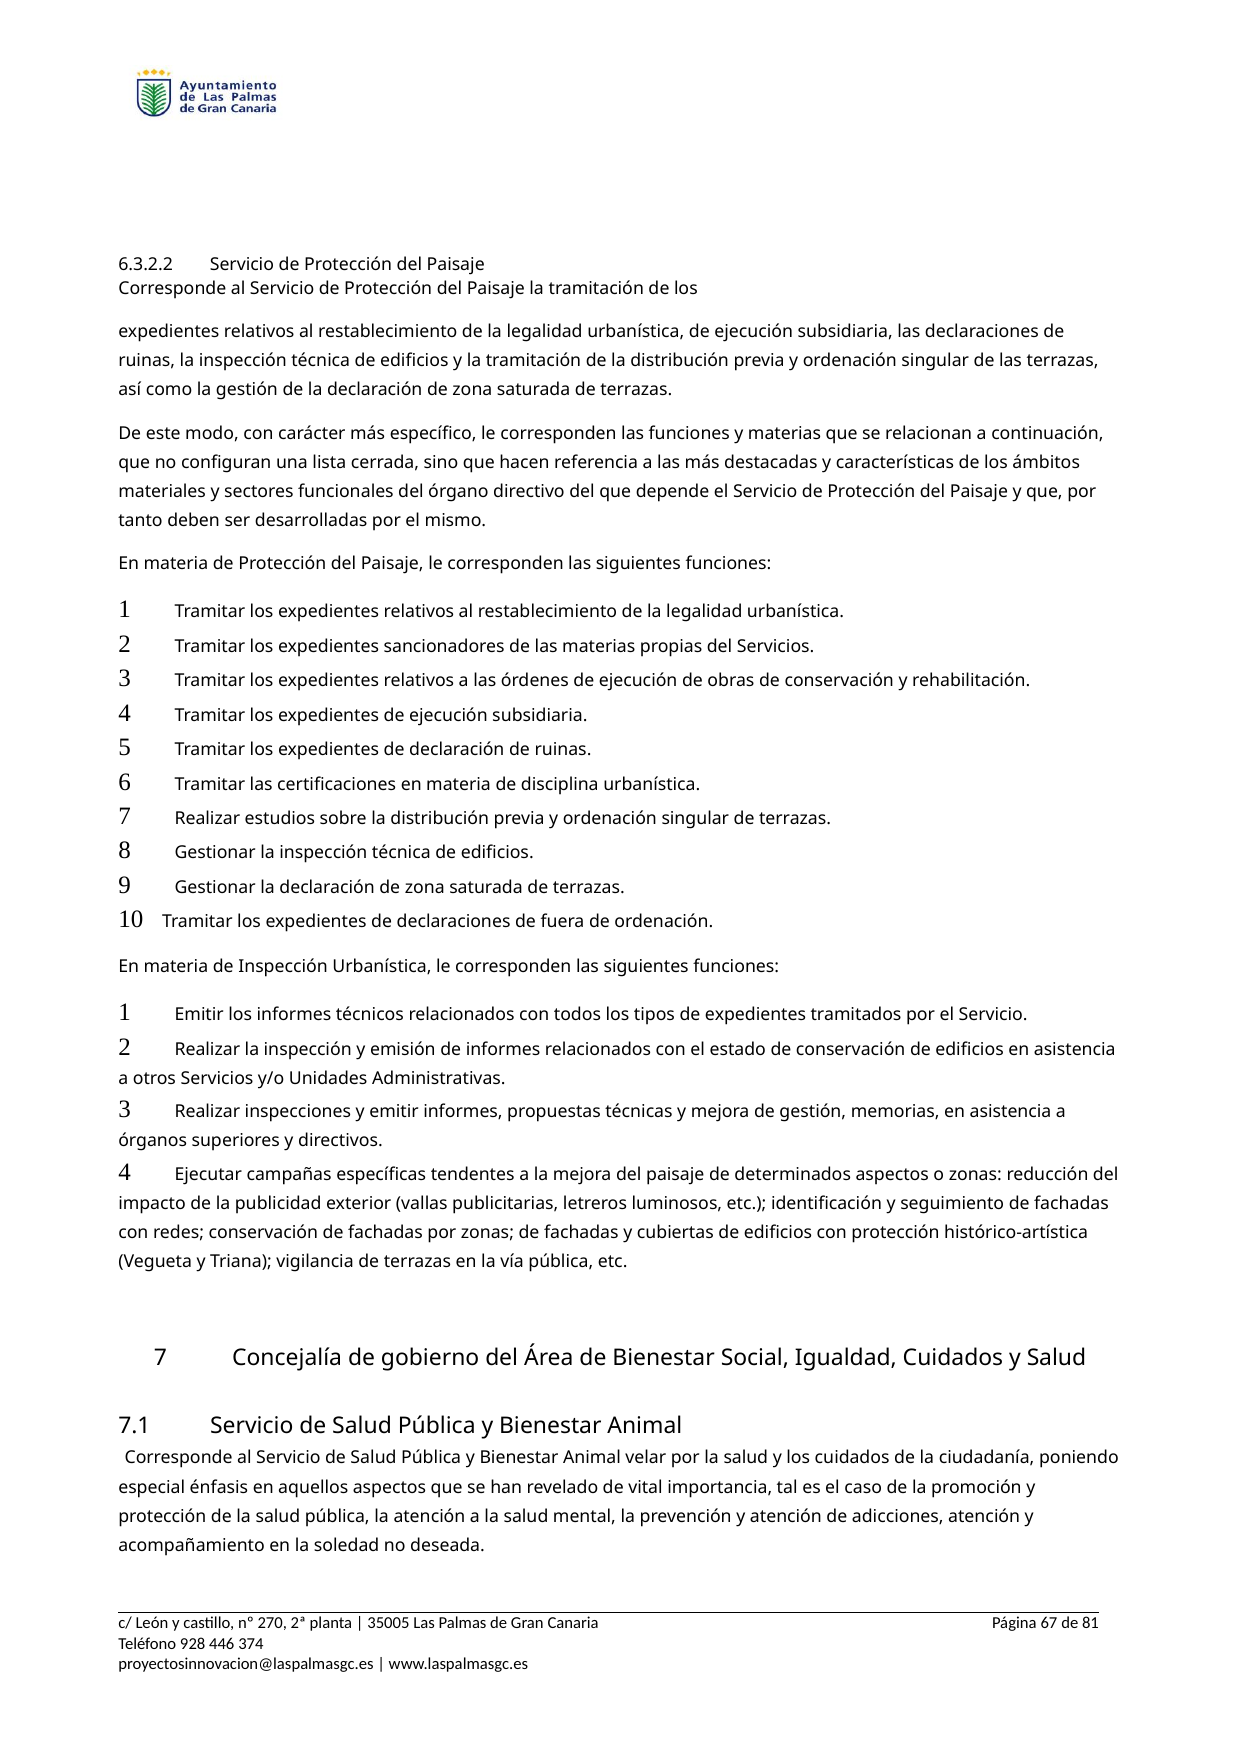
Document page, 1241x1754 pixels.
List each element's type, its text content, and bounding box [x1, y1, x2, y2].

text De este modo, con carácter más específico, le corresponden las funciones y materias que se relacionan a continuación, que no configuran una lista cerrada, sino que hacen referencia a las más destacadas y características de los ámbitos materiales y sectores funcionales del órgano directivo del que depende el Servicio de Protección del Paisaje y que, por tanto deben ser desarrolladas por el mismo. [118, 420, 1122, 531]
list Emitir los informes técnicos relacionados con todos los tipos de expedientes tramitados por el Servicio. [118, 997, 1122, 1026]
list Gestionar la inspección técnica de edificios. [118, 836, 1122, 864]
list Tramitar los expedientes relativos al restablecimiento de la legalidad urbanística. [118, 594, 1122, 623]
text Corresponde al Servicio de Protección del Paisaje la tramitación de los [118, 275, 1122, 299]
picture [118, 65, 336, 144]
text En materia de Protección del Paisaje, le corresponden las siguientes funciones: [118, 551, 1122, 575]
list Tramitar los expedientes de ejecución subsidiaria. [118, 698, 1122, 726]
list Tramitar los expedientes relativos a las órdenes de ejecución de obras de conservación y rehabilitación. [118, 663, 1122, 692]
list Realizar estudios sobre la distribución previa y ordenación singular de terrazas. [118, 801, 1122, 830]
text expedientes relativos al restablecimiento de la legalidad urbanística, de ejecución subsidiaria, las declaraciones de ruinas, la inspección técnica de edificios y la tramitación de la distribución previa y ordenación singular de las terrazas, así como la gestión de la declaración de zona saturada de terrazas. [118, 319, 1122, 401]
list Realizar inspecciones y emitir informes, propuestas técnicas y mejora de gestión, memorias, en asistencia a órganos superiores y directivos. [118, 1094, 1122, 1152]
list Gestionar la declaración de zona saturada de terrazas. [118, 870, 1122, 899]
list Tramitar los expedientes de declaración de ruinas. [118, 732, 1122, 761]
subtitle 7 Concejalía de gobierno del Área de Bienestar Social, Igualdad, Cuidados y Salud [118, 1341, 1122, 1372]
list Ejecutar campañas específicas tendentes a la mejora del paisaje de determinados aspectos o zonas: reducción del impacto de la publicidad exterior (vallas publicitarias, letreros luminosos, etc.); identificación y seguimiento de fachadas con redes; conservación de fachadas por zonas; de fachadas y cubiertas de edificios con protección histórico-artística (Vegueta y Triana); vigilancia de terrazas en la vía pública, etc. [118, 1157, 1122, 1272]
subtitle 7.1 Servicio de Salud Pública y Bienestar Animal [118, 1409, 1122, 1441]
text En materia de Inspección Urbanística, le corresponden las siguientes funciones: [118, 953, 1122, 978]
list Tramitar los expedientes sancionadores de las materias propias del Servicios. [118, 629, 1122, 657]
subtitle 6.3.2.2 Servicio de Protección del Paisaje [118, 251, 1122, 275]
list Tramitar los expedientes de declaraciones de fuera de ordenación. [118, 904, 1122, 933]
list Tramitar las certificaciones en materia de disciplina urbanística. [118, 767, 1122, 795]
list Realizar la inspección y emisión de informes relacionados con el estado de conservación de edificios en asistencia a otros Servicios y/o Unidades Administrativas. [118, 1032, 1122, 1089]
text Corresponde al Servicio de Salud Pública y Bienestar Animal velar por la salud y los cuidados de la ciudadanía, poniendo especial énfasis en aquellos aspectos que se han revelado de vital importancia, tal es el caso de la promoción y protección de la salud pública, la atención a la salud mental, la prevención y atención de adicciones, atención y acompañamiento en la soledad no deseada. [118, 1441, 1122, 1556]
